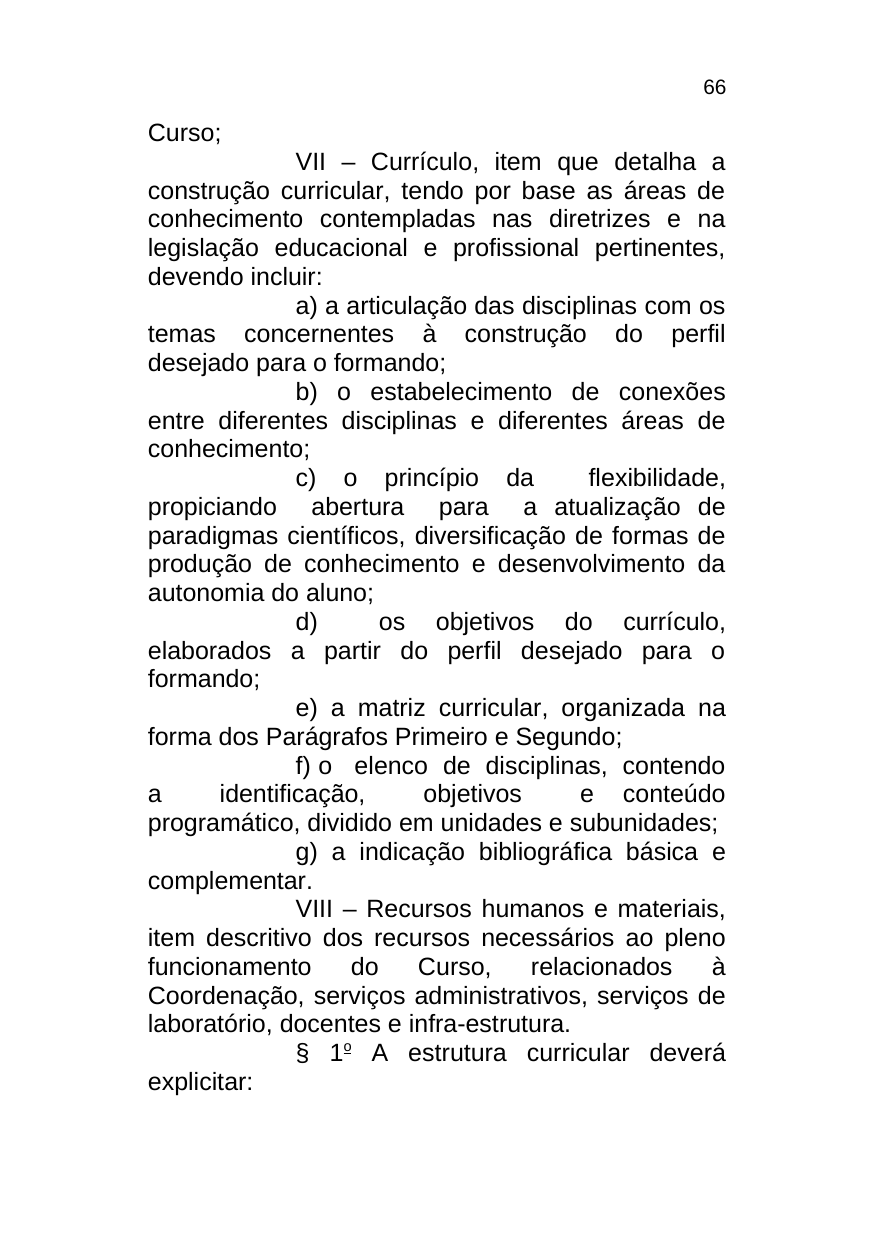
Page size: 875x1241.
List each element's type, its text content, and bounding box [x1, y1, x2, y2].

text Curso; [148, 118, 726, 147]
text b) o estabelecimento de conexões entre diferentes disciplinas e diferentes áreas de conhecimento; [148, 377, 726, 463]
text g) a indicação bibliográfica básica e complementar. [148, 837, 726, 894]
text d) os objetivos do currículo, elaborados a partir do perfil desejado para o formando; [148, 607, 726, 693]
text e) a matriz curricular, organizada na forma dos Parágrafos Primeiro e Segundo; [148, 693, 726, 751]
text f) o elenco de disciplinas, contendo a identificação, objetivos e conteúdo programático, dividido em unidades e subunidades; [148, 751, 726, 837]
text VII – Currículo, item que detalha a construção curricular, tendo por base as áreas de conhecimento contempladas nas diretrizes e na legislação educacional e profissional pertinentes, devendo incluir: [148, 147, 726, 291]
text a) a articulação das disciplinas com os temas concernentes à construção do perfil desejado para o formando; [148, 291, 726, 377]
text VIII – Recursos humanos e materiais, item descritivo dos recursos necessários ao pleno funcionamento do Curso, relacionados à Coordenação, serviços administrativos, serviços de laboratório, docentes e infra-estrutura. [148, 894, 726, 1038]
text c) o princípio da flexibilidade, propiciando abertura para a atualização de paradigmas científicos, diversificação de formas de produção de conhecimento e desenvolvimento da autonomia do aluno; [148, 463, 726, 607]
text § 1o A estrutura curricular deverá explicitar: [148, 1038, 726, 1096]
